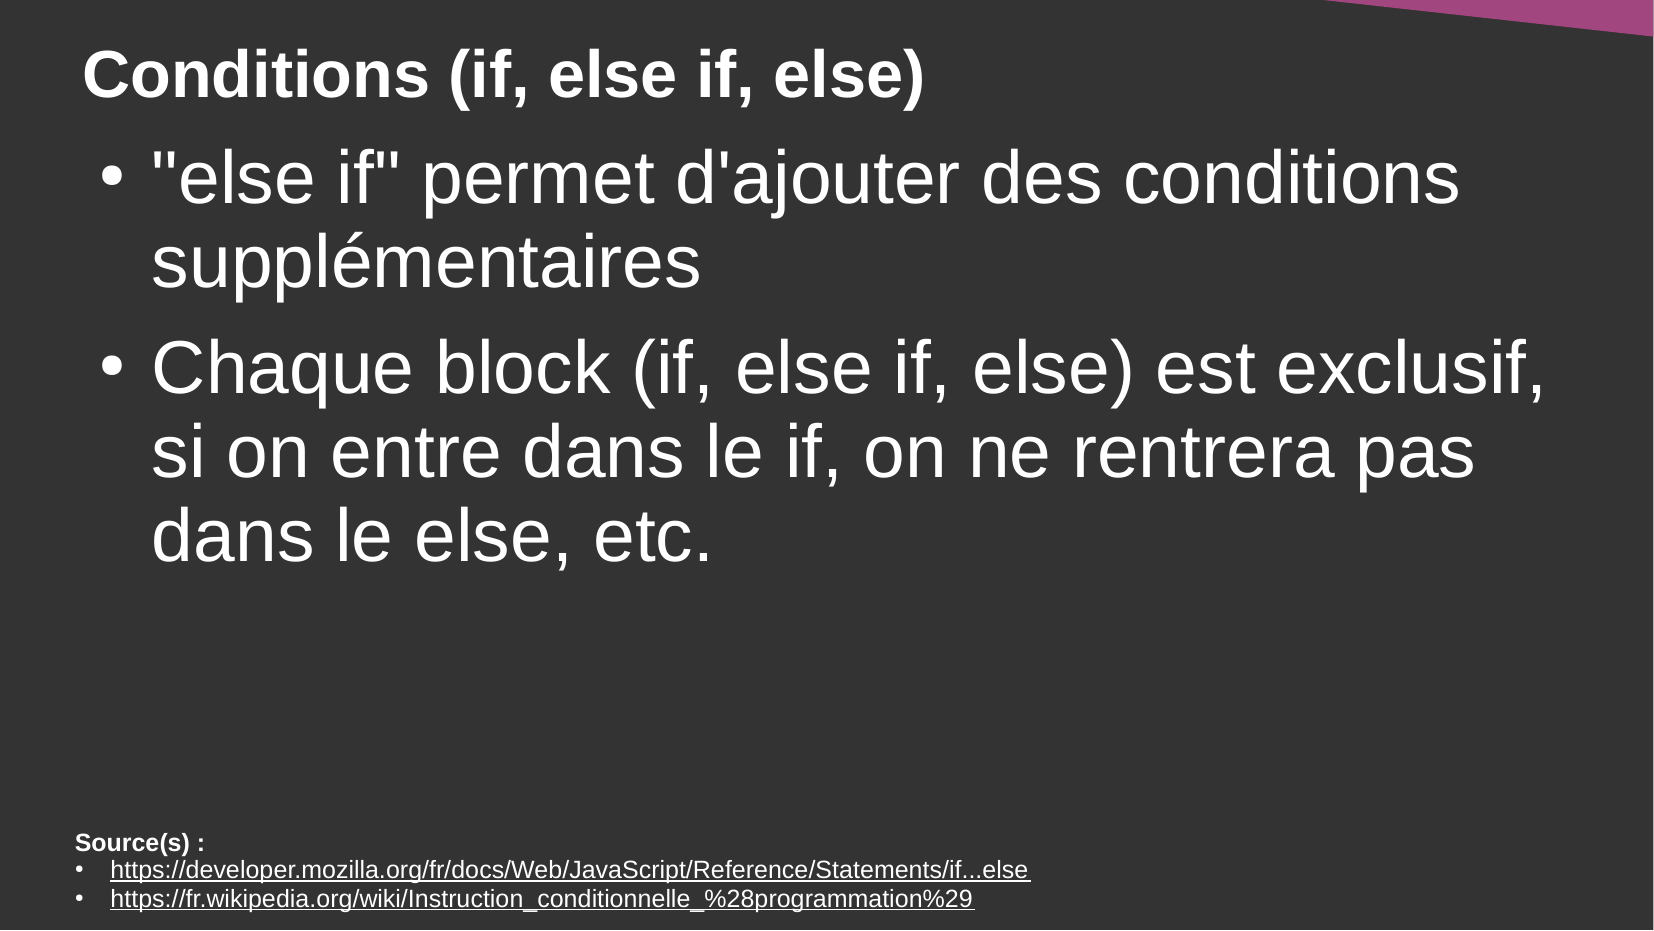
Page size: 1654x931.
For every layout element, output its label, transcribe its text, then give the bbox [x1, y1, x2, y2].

text_box Source(s) : https://developer.mozilla.org/fr/docs/Web/JavaScript/Reference/Statements/if...else https://fr.wikipedia.org/wiki/Instruction_conditionnelle_%28programmation%29 [60, 820, 1583, 920]
text_box [1323, 0, 1654, 37]
title Conditions (if, else if, else) [82, 37, 1571, 114]
list "else if" permet d'ajouter des conditions supplémentaires Chaque block (if, else if, else) est exclusif, si on entre dans le if, on ne rentrera pas dans le else, etc. [80, 135, 1620, 603]
